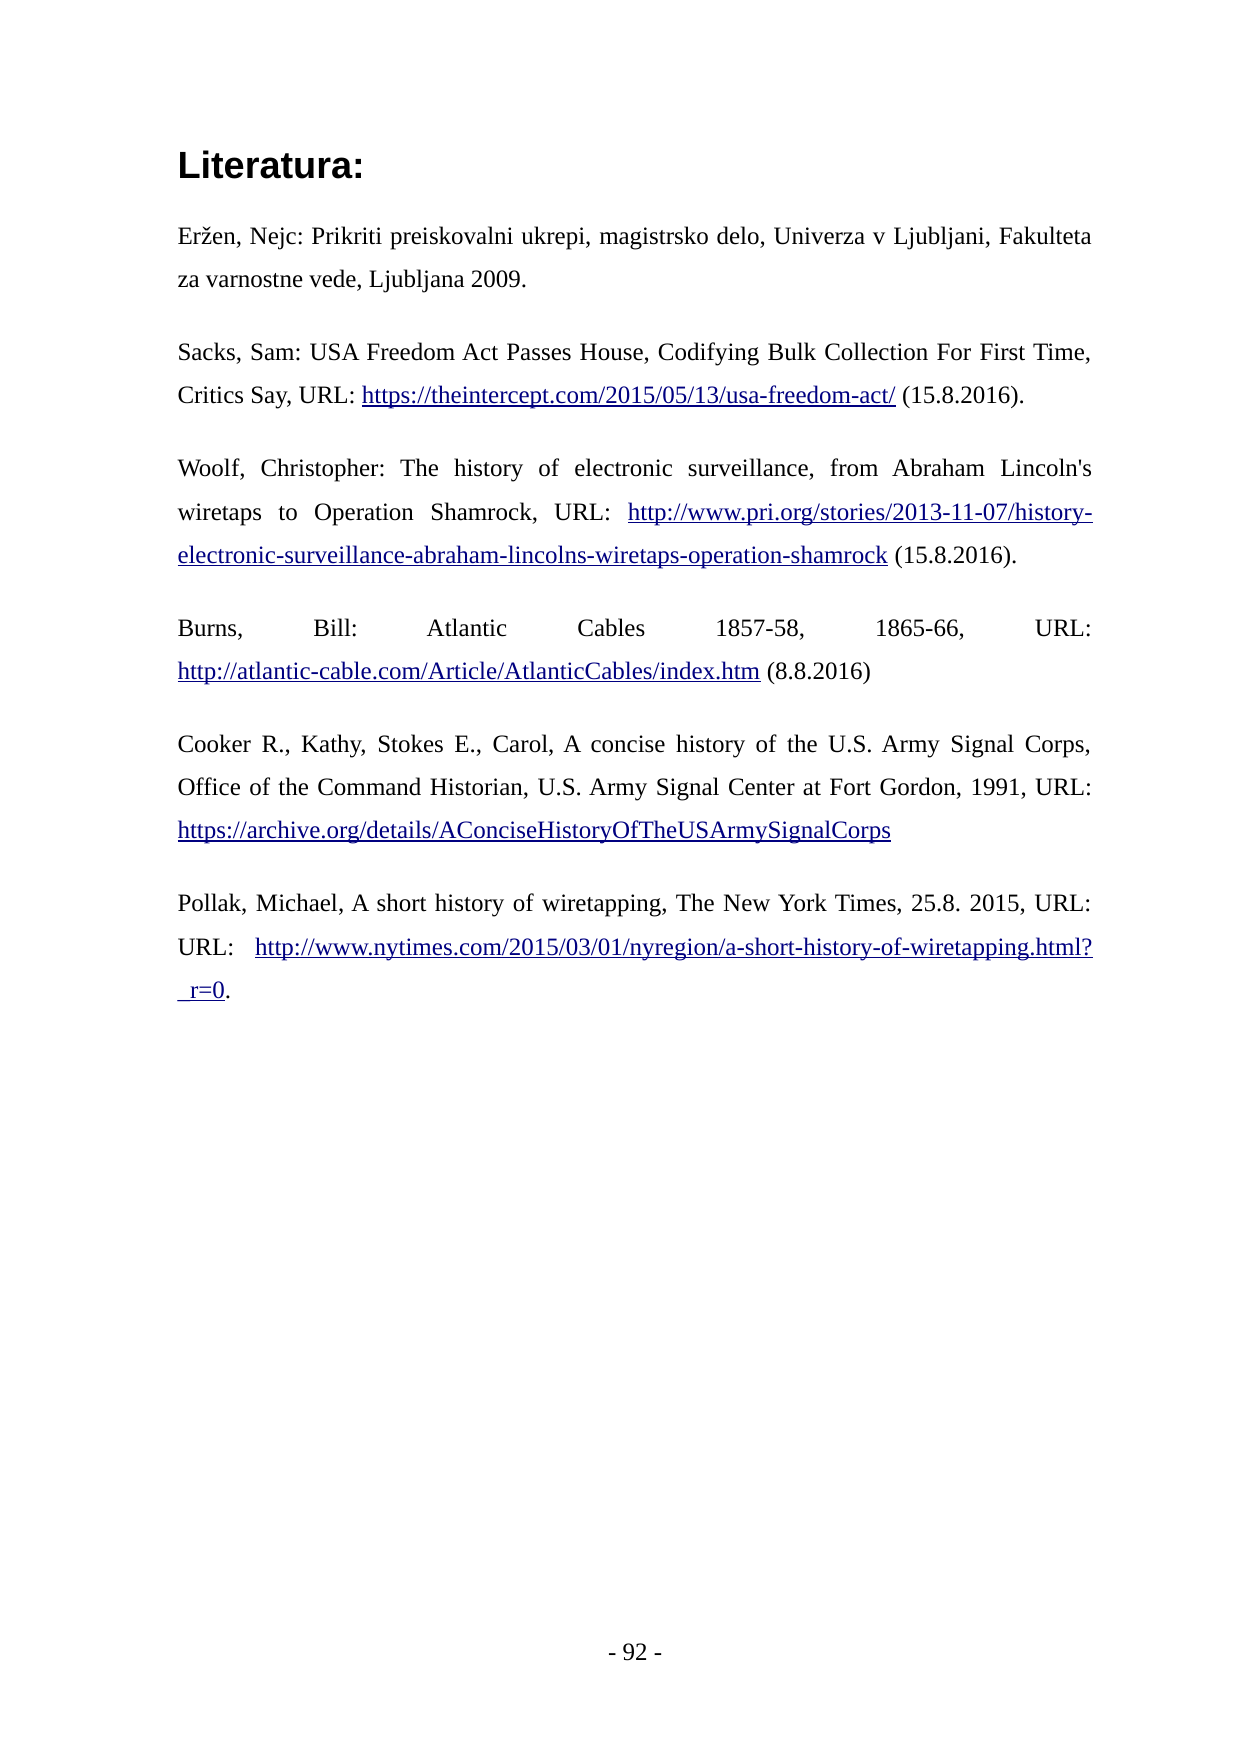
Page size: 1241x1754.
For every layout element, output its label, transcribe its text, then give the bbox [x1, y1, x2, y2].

text Pollak, Michael, A short history of wiretapping, The New York Times, 25.8. 2015, URL: URL: http://www.nytimes.com/2015/03/01/nyregion/a-short-history-of-wiretapping.html?_r=0. [177, 888, 1093, 1003]
text Eržen, Nejc: Prikriti preiskovalni ukrepi, magistrsko delo, Univerza v Ljubljani, Fakulteta za varnostne vede, Ljubljana 2009. [177, 221, 1093, 293]
text Burns, Bill: Atlantic Cables 1857-58, 1865-66, URL: http://atlantic-cable.com/Article/AtlanticCables/index.htm (8.8.2016) [177, 613, 1093, 685]
text Cooker R., Kathy, Stokes E., Carol, A concise history of the U.S. Army Signal Corps, Office of the Command Historian, U.S. Army Signal Center at Fort Gordon, 1991, URL: https://archive.org/details/AConciseHistoryOfTheUSArmySignalCorps [177, 729, 1093, 844]
text Woolf, Christopher: The history of electronic surveillance, from Abraham Lincoln's wiretaps to Operation Shamrock, URL: http://www.pri.org/stories/2013-11-07/history-electronic-surveillance-abraham-lincolns-wiretaps-operation-shamrock (15.8.2016). [177, 453, 1093, 568]
text Sacks, Sam: USA Freedom Act Passes House, Codifying Bulk Collection For First Time, Critics Say, URL: https://theintercept.com/2015/05/13/usa-freedom-act/ (15.8.2016). [177, 337, 1093, 409]
subtitle Literatura: [177, 143, 1093, 187]
